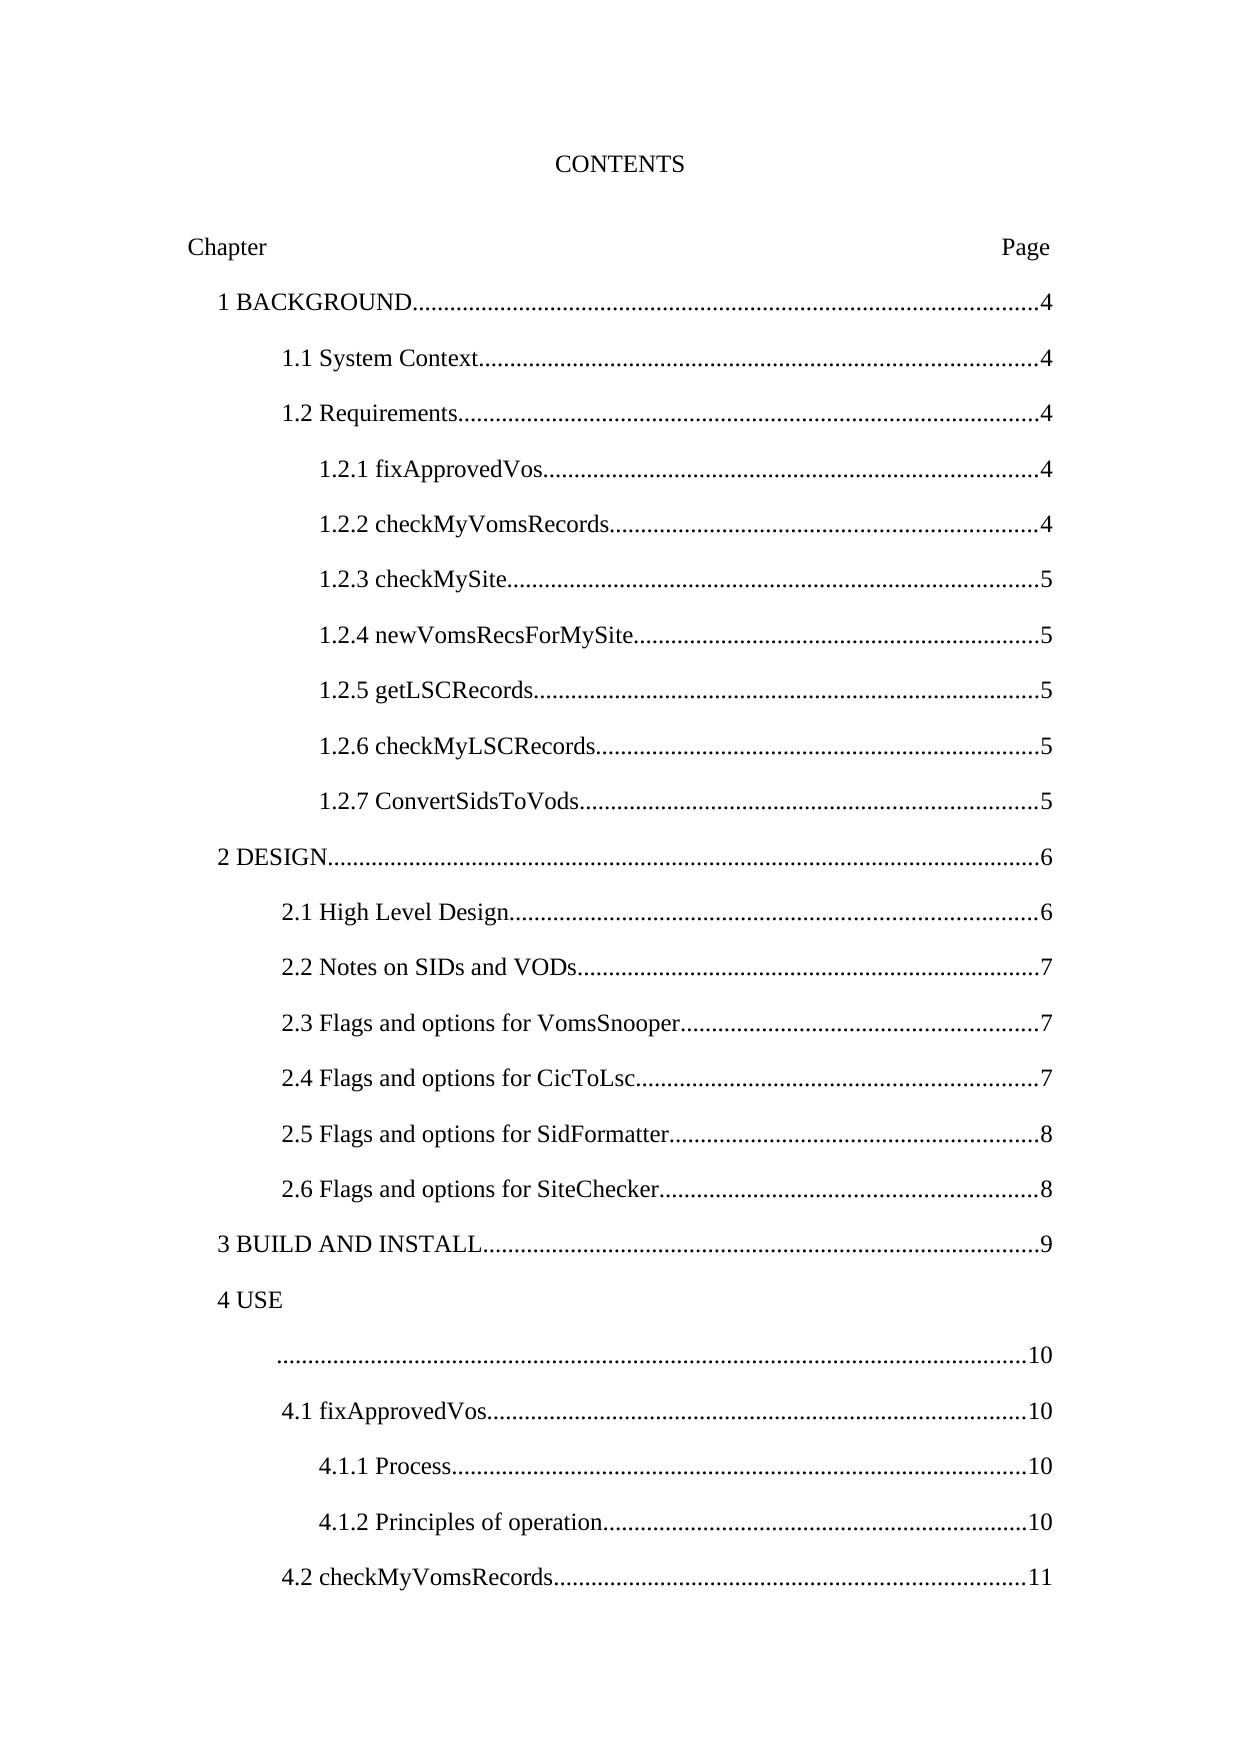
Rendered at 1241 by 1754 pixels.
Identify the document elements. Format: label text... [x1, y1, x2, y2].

text Chapter Page [187, 233, 1053, 261]
text 1 BACKGROUND 4 [217, 288, 1053, 316]
text 1.2.4 newVomsRecsForMySite 5 [319, 621, 1053, 649]
text 2.2 Notes on SIDs and VODs 7 [281, 953, 1053, 981]
text 1.2.5 getLSCRecords 5 [319, 676, 1053, 704]
text 4.1.1 Process 10 [319, 1452, 1053, 1480]
text 4.2 checkMyVomsRecords 11 [281, 1563, 1053, 1591]
text 3 BUILD AND INSTALL 9 [217, 1231, 1053, 1258]
text 1.2 Requirements 4 [281, 399, 1053, 427]
text 1.1 System Context 4 [281, 344, 1053, 372]
text 1.2.2 checkMyVomsRecords 4 [319, 510, 1053, 538]
text 1.2.3 checkMySite 5 [319, 566, 1053, 593]
text 2.3 Flags and options for VomsSnooper 7 [281, 1009, 1053, 1037]
text 4.1.2 Principles of operation 10 [319, 1508, 1053, 1535]
text 2.6 Flags and options for SiteChecker 8 [281, 1175, 1053, 1203]
text 1.2.7 ConvertSidsToVods 5 [319, 787, 1053, 815]
text 1.2.1 fixApprovedVos 4 [319, 455, 1053, 482]
text 2.1 High Level Design 6 [281, 898, 1053, 926]
text 2.4 Flags and options for CicToLsc 7 [281, 1064, 1053, 1092]
text 2 DESIGN 6 [217, 843, 1053, 870]
text 2.5 Flags and options for SidFormatter 8 [281, 1120, 1053, 1147]
text CONTENTS [187, 150, 1053, 178]
text 4.1 fixApprovedVos 10 [281, 1397, 1053, 1424]
text 1.2.6 checkMyLSCRecords 5 [319, 732, 1053, 759]
text 4 USE 10 [217, 1286, 1053, 1369]
